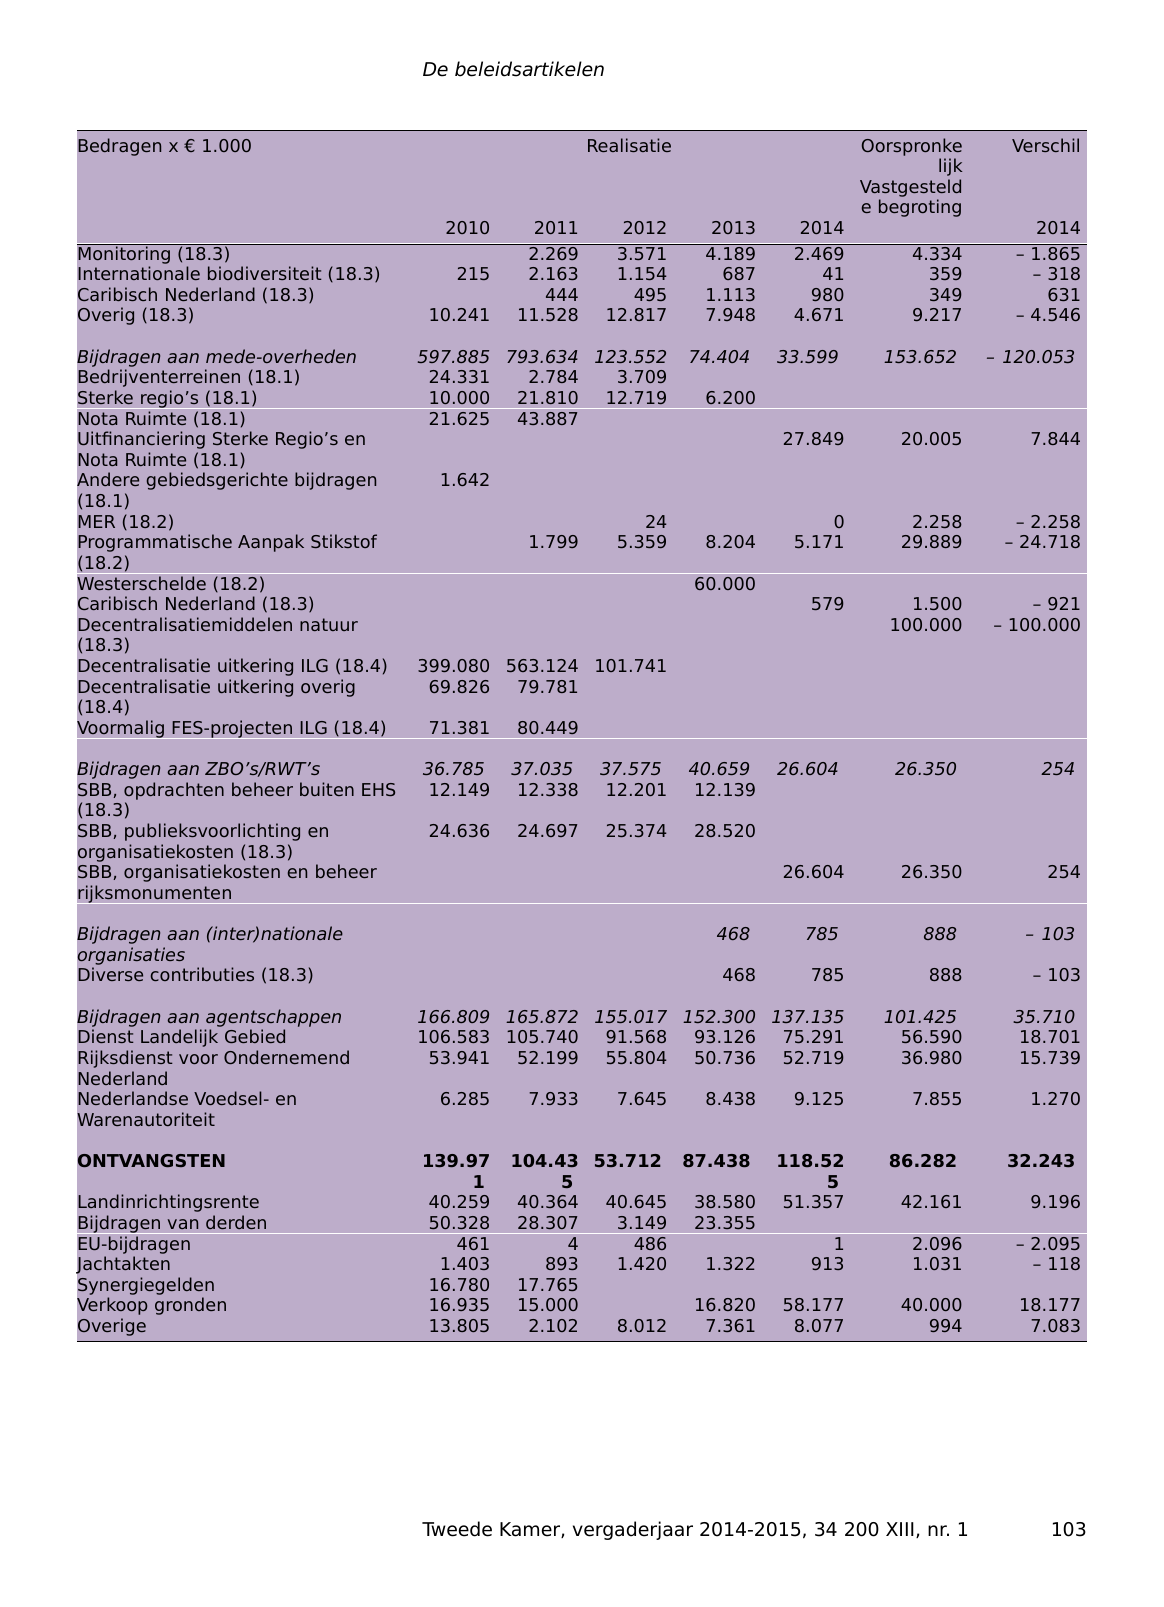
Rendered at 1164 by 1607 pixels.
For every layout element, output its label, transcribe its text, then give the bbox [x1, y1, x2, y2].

table_cell 597.885 [408, 347, 496, 367]
table_header Bedragen x € 1.000 [77, 131, 407, 218]
table_cell [408, 594, 496, 615]
table_cell [496, 615, 584, 656]
table_cell 21.810 [496, 388, 584, 408]
table_cell [585, 470, 673, 512]
table_cell Nederlandse Voedsel- en Warenautoriteit [77, 1089, 407, 1130]
table_cell [969, 821, 1087, 862]
table_cell 26.350 [850, 862, 968, 903]
table_cell 53.712 [585, 1151, 673, 1192]
table_cell Andere gebiedsgerichte bijdragen (18.1) [77, 470, 407, 512]
table_cell 2011 [496, 218, 584, 243]
table_cell [408, 245, 496, 264]
table_cell [969, 986, 1087, 1007]
table_cell [762, 821, 850, 862]
table_cell 980 [762, 285, 850, 305]
table_cell [585, 862, 673, 903]
table_cell SBB, organisatiekosten en beheer rijksmonumenten [77, 862, 407, 903]
table_cell [585, 409, 673, 429]
table_cell 2.096 [850, 1234, 968, 1254]
table_cell 1.270 [969, 1089, 1087, 1130]
table_cell – 1.865 [969, 245, 1087, 264]
table_cell 101.425 [850, 1007, 968, 1027]
table_cell EU-bijdragen [77, 1234, 407, 1254]
table_cell 152.300 [673, 1007, 762, 1027]
table_cell 399.080 [408, 656, 496, 677]
table_cell [496, 904, 584, 924]
table_cell 40.364 [496, 1192, 584, 1213]
table_header Oorspronkelijk Vastgestelde begroting [850, 131, 968, 218]
table_cell 24 [585, 512, 673, 532]
table_cell 17.765 [496, 1275, 584, 1295]
table_cell [850, 904, 968, 924]
table_cell Verkoop gronden [77, 1295, 407, 1316]
table_cell 5.359 [585, 532, 673, 573]
table_cell 215 [408, 264, 496, 285]
table_cell 785 [762, 924, 850, 965]
table_cell [408, 965, 496, 986]
table_cell Bijdragen aan (inter)nationale organisaties [77, 924, 407, 965]
table_cell 52.199 [496, 1048, 584, 1089]
table_cell Monitoring (18.3) [77, 245, 407, 264]
table_cell [496, 1130, 584, 1151]
table_cell – 4.546 [969, 305, 1087, 326]
table_cell [762, 388, 850, 408]
table_cell [969, 409, 1087, 429]
table_cell 75.291 [762, 1027, 850, 1048]
table_cell 3.709 [585, 367, 673, 388]
table_cell – 2.258 [969, 512, 1087, 532]
table_cell [408, 1130, 496, 1151]
table_cell [850, 470, 968, 512]
table_cell [496, 429, 584, 470]
table_cell 51.357 [762, 1192, 850, 1213]
table_cell 9.125 [762, 1089, 850, 1130]
table_cell 35.710 [969, 1007, 1087, 1027]
table_cell [673, 677, 762, 718]
table_cell 7.645 [585, 1089, 673, 1130]
table_cell 155.017 [585, 1007, 673, 1027]
table_cell Caribisch Nederland (18.3) [77, 285, 407, 305]
table_cell [850, 388, 968, 408]
table_cell 11.528 [496, 305, 584, 326]
table_cell [408, 615, 496, 656]
table_cell 53.941 [408, 1048, 496, 1089]
table_cell 7.844 [969, 429, 1087, 470]
table_cell 79.781 [496, 677, 584, 718]
table_cell [408, 986, 496, 1007]
table_cell ONTVANGSTEN [77, 1151, 407, 1192]
table_cell [850, 739, 968, 759]
table_cell 40.659 [673, 759, 762, 780]
table_cell 2.163 [496, 264, 584, 285]
table_cell [673, 326, 762, 347]
table_cell Bijdragen van derden [77, 1213, 407, 1233]
table_cell [585, 904, 673, 924]
table_cell 9.196 [969, 1192, 1087, 1213]
table_cell [762, 677, 850, 718]
table_cell MER (18.2) [77, 512, 407, 532]
table_cell 2014 [762, 218, 850, 243]
table_cell – 100.000 [969, 615, 1087, 656]
table_cell [673, 615, 762, 656]
table_cell 2014 [969, 218, 1087, 243]
table_cell [673, 429, 762, 470]
table_cell [850, 677, 968, 718]
table_cell [496, 986, 584, 1007]
table_cell 153.652 [850, 347, 968, 367]
table_cell 3.149 [585, 1213, 673, 1233]
table_cell 28.520 [673, 821, 762, 862]
table_cell 2010 [408, 218, 496, 243]
table_cell 40.000 [850, 1295, 968, 1316]
table_cell [969, 1130, 1087, 1151]
table_cell 9.217 [850, 305, 968, 326]
table_cell 106.583 [408, 1027, 496, 1048]
table_cell 2.269 [496, 245, 584, 264]
table_cell [762, 409, 850, 429]
table_cell 2.469 [762, 245, 850, 264]
table_cell 4 [496, 1234, 584, 1254]
table_cell [850, 1213, 968, 1233]
table_cell 15.739 [969, 1048, 1087, 1089]
table_cell 100.000 [850, 615, 968, 656]
table_cell 4.189 [673, 245, 762, 264]
table_cell [850, 326, 968, 347]
table_cell – 318 [969, 264, 1087, 285]
table_cell 118.525 [762, 1151, 850, 1192]
table_cell [673, 1130, 762, 1151]
table_cell [762, 718, 850, 738]
table_cell 26.604 [762, 862, 850, 903]
table_cell [969, 388, 1087, 408]
table_cell 359 [850, 264, 968, 285]
table_cell 486 [585, 1234, 673, 1254]
table_cell 20.005 [850, 429, 968, 470]
table_cell [969, 780, 1087, 821]
table_cell 8.438 [673, 1089, 762, 1130]
table_cell [762, 1130, 850, 1151]
table_cell 38.580 [673, 1192, 762, 1213]
table_cell [850, 1130, 968, 1151]
table_cell 40.259 [408, 1192, 496, 1213]
table_cell 36.785 [408, 759, 496, 780]
table_cell [969, 904, 1087, 924]
table_cell 0 [762, 512, 850, 532]
table_cell 8.012 [585, 1316, 673, 1341]
table_cell 12.719 [585, 388, 673, 408]
table_cell 2013 [673, 218, 762, 243]
table_cell Dienst Landelijk Gebied [77, 1027, 407, 1048]
table_cell 40.645 [585, 1192, 673, 1213]
table_cell 27.849 [762, 429, 850, 470]
table_cell 7.083 [969, 1316, 1087, 1341]
table_cell Rijksdienst voor Ondernemend Nederland [77, 1048, 407, 1089]
table_cell 7.933 [496, 1089, 584, 1130]
table_cell 785 [762, 965, 850, 986]
table_cell 793.634 [496, 347, 584, 367]
table_cell Decentralisatie uitkering overig (18.4) [77, 677, 407, 718]
table_cell 37.035 [496, 759, 584, 780]
table_cell 461 [408, 1234, 496, 1254]
table_cell [969, 1213, 1087, 1233]
table_cell Bijdragen aan ZBO’s/RWT’s [77, 759, 407, 780]
table_cell [585, 429, 673, 470]
table_header Verschil [969, 131, 1087, 218]
table_cell 2.258 [850, 512, 968, 532]
table_cell [762, 615, 850, 656]
table_cell 12.817 [585, 305, 673, 326]
table_cell [585, 615, 673, 656]
table_cell 468 [673, 965, 762, 986]
table_cell 18.177 [969, 1295, 1087, 1316]
table_cell [673, 409, 762, 429]
table_cell 105.740 [496, 1027, 584, 1048]
table_cell – 103 [969, 965, 1087, 986]
table_cell Bijdragen aan agentschappen [77, 1007, 407, 1027]
table_cell [77, 1130, 407, 1151]
table_cell – 103 [969, 924, 1087, 965]
table_cell SBB, publieksvoorlichting en organisatiekosten (18.3) [77, 821, 407, 862]
table_cell [850, 1275, 968, 1295]
table_cell 93.126 [673, 1027, 762, 1048]
table_cell [496, 862, 584, 903]
table_cell – 24.718 [969, 532, 1087, 573]
table_cell 468 [673, 924, 762, 965]
table_cell Decentralisatie uitkering ILG (18.4) [77, 656, 407, 677]
table_cell [673, 986, 762, 1007]
table_cell [77, 326, 407, 347]
table_cell 7.948 [673, 305, 762, 326]
table_cell [496, 512, 584, 532]
table_cell 687 [673, 264, 762, 285]
table_cell [673, 1275, 762, 1295]
table_cell 42.161 [850, 1192, 968, 1213]
table_cell 33.599 [762, 347, 850, 367]
table_cell 10.241 [408, 305, 496, 326]
table_cell 5.171 [762, 532, 850, 573]
table_cell 6.200 [673, 388, 762, 408]
table_cell 18.701 [969, 1027, 1087, 1048]
table_cell 87.438 [673, 1151, 762, 1192]
table_cell 69.826 [408, 677, 496, 718]
table_cell 1.322 [673, 1254, 762, 1275]
table_cell Overige [77, 1316, 407, 1341]
table_cell 24.636 [408, 821, 496, 862]
table_cell 58.177 [762, 1295, 850, 1316]
table_cell 1.500 [850, 594, 968, 615]
table_cell [585, 965, 673, 986]
table_cell Bedrijventerreinen (18.1) [77, 367, 407, 388]
table_cell – 921 [969, 594, 1087, 615]
table_cell 1 [762, 1234, 850, 1254]
table_cell 6.285 [408, 1089, 496, 1130]
table_cell 16.780 [408, 1275, 496, 1295]
table_cell [673, 739, 762, 759]
table_cell [673, 656, 762, 677]
table_cell 913 [762, 1254, 850, 1275]
table_cell [585, 677, 673, 718]
table_cell 2.784 [496, 367, 584, 388]
table_cell 26.604 [762, 759, 850, 780]
table_cell 37.575 [585, 759, 673, 780]
table_cell Diverse contributies (18.3) [77, 965, 407, 986]
table_cell 166.809 [408, 1007, 496, 1027]
table_cell – 120.053 [969, 347, 1087, 367]
table_cell 13.805 [408, 1316, 496, 1341]
table_cell 8.077 [762, 1316, 850, 1341]
table_cell 12.201 [585, 780, 673, 821]
table_cell [762, 986, 850, 1007]
table_cell [585, 574, 673, 594]
table_cell Decentralisatiemiddelen natuur (18.3) [77, 615, 407, 656]
table_cell 631 [969, 285, 1087, 305]
table_cell [850, 367, 968, 388]
table_cell [408, 512, 496, 532]
table_cell SBB, opdrachten beheer buiten EHS (18.3) [77, 780, 407, 821]
table_cell 165.872 [496, 1007, 584, 1027]
table_cell [585, 1130, 673, 1151]
table_cell [850, 821, 968, 862]
table_cell Uitfinanciering Sterke Regio’s en Nota Ruimte (18.1) [77, 429, 407, 470]
table_cell – 118 [969, 1254, 1087, 1275]
table_cell Westerschelde (18.2) [77, 574, 407, 594]
table_cell 1.154 [585, 264, 673, 285]
table_cell [408, 285, 496, 305]
table_cell [673, 718, 762, 738]
table_cell [408, 429, 496, 470]
table_cell – 2.095 [969, 1234, 1087, 1254]
table_cell [673, 862, 762, 903]
table_cell 74.404 [673, 347, 762, 367]
table_cell [850, 780, 968, 821]
table_cell 52.719 [762, 1048, 850, 1089]
table_cell 123.552 [585, 347, 673, 367]
table_cell 12.139 [673, 780, 762, 821]
table_cell [77, 904, 407, 924]
table_cell [585, 718, 673, 738]
table_cell 60.000 [673, 574, 762, 594]
table_cell [496, 326, 584, 347]
table_cell [585, 739, 673, 759]
table_cell 24.331 [408, 367, 496, 388]
table_cell 29.889 [850, 532, 968, 573]
table_cell 444 [496, 285, 584, 305]
table_cell 26.350 [850, 759, 968, 780]
table_cell [762, 470, 850, 512]
table_cell [77, 986, 407, 1007]
table_cell [850, 218, 968, 243]
table_cell [850, 656, 968, 677]
table_cell 16.820 [673, 1295, 762, 1316]
table_cell 563.124 [496, 656, 584, 677]
table_cell Landinrichtingsrente [77, 1192, 407, 1213]
table_cell 2012 [585, 218, 673, 243]
table_cell [673, 470, 762, 512]
table_cell [585, 986, 673, 1007]
table_cell [77, 739, 407, 759]
table_cell [673, 1234, 762, 1254]
table_cell 16.935 [408, 1295, 496, 1316]
table_cell [496, 924, 584, 965]
table_cell [762, 1213, 850, 1233]
table_cell [969, 677, 1087, 718]
table_cell [969, 470, 1087, 512]
table_cell 23.355 [673, 1213, 762, 1233]
table_cell [850, 986, 968, 1007]
table_cell 25.374 [585, 821, 673, 862]
table_cell Caribisch Nederland (18.3) [77, 594, 407, 615]
table_header Realisatie [408, 131, 850, 218]
table_cell 71.381 [408, 718, 496, 738]
table_cell 15.000 [496, 1295, 584, 1316]
table_cell [673, 367, 762, 388]
table_cell 21.625 [408, 409, 496, 429]
table_cell Bijdragen aan mede-overheden [77, 347, 407, 367]
table_cell 893 [496, 1254, 584, 1275]
table_cell Synergiegelden [77, 1275, 407, 1295]
table_cell 7.855 [850, 1089, 968, 1130]
table_cell [408, 326, 496, 347]
table_cell 28.307 [496, 1213, 584, 1233]
table_cell [585, 1295, 673, 1316]
table_cell 2.102 [496, 1316, 584, 1341]
table_cell 139.971 [408, 1151, 496, 1192]
table_cell 137.135 [762, 1007, 850, 1027]
table_cell [762, 904, 850, 924]
table_cell 1.642 [408, 470, 496, 512]
table_cell 36.980 [850, 1048, 968, 1089]
table_cell [762, 574, 850, 594]
table_cell 56.590 [850, 1027, 968, 1048]
table_cell 349 [850, 285, 968, 305]
table_cell 254 [969, 862, 1087, 903]
table_cell [585, 1275, 673, 1295]
table_cell 41 [762, 264, 850, 285]
table_cell 1.420 [585, 1254, 673, 1275]
table_cell 12.338 [496, 780, 584, 821]
table_cell Sterke regio’s (18.1) [77, 388, 407, 408]
table_cell [408, 924, 496, 965]
table_cell [496, 470, 584, 512]
table_cell 888 [850, 924, 968, 965]
table_cell 1.799 [496, 532, 584, 573]
table_cell 254 [969, 759, 1087, 780]
table_cell Internationale biodiversiteit (18.3) [77, 264, 407, 285]
table_cell [762, 326, 850, 347]
table_cell [969, 1275, 1087, 1295]
table_cell 1.031 [850, 1254, 968, 1275]
table_cell 10.000 [408, 388, 496, 408]
table_cell 994 [850, 1316, 968, 1341]
table_cell 24.697 [496, 821, 584, 862]
table_cell Jachtakten [77, 1254, 407, 1275]
table_cell [673, 904, 762, 924]
table_cell [496, 965, 584, 986]
table_cell 495 [585, 285, 673, 305]
table_cell Voormalig FES-projecten ILG (18.4) [77, 718, 407, 738]
table_cell 1.403 [408, 1254, 496, 1275]
table_cell [408, 904, 496, 924]
table_cell [673, 512, 762, 532]
table_cell 4.671 [762, 305, 850, 326]
table_cell [969, 718, 1087, 738]
table_cell [673, 594, 762, 615]
table_cell [585, 594, 673, 615]
table_cell [850, 409, 968, 429]
table_cell 43.887 [496, 409, 584, 429]
table_cell [496, 739, 584, 759]
table_cell 80.449 [496, 718, 584, 738]
table_cell [850, 718, 968, 738]
table_cell 86.282 [850, 1151, 968, 1192]
table_cell [762, 780, 850, 821]
table_cell Programmatische Aanpak Stikstof (18.2) [77, 532, 407, 573]
table_cell [408, 739, 496, 759]
table_cell [762, 656, 850, 677]
table_cell 7.361 [673, 1316, 762, 1341]
table_cell 101.741 [585, 656, 673, 677]
table_cell [850, 574, 968, 594]
table_cell 12.149 [408, 780, 496, 821]
table_cell 50.328 [408, 1213, 496, 1233]
table_cell [408, 862, 496, 903]
table_cell [762, 1275, 850, 1295]
table_cell [408, 532, 496, 573]
table_cell [408, 574, 496, 594]
table_cell Nota Ruimte (18.1) [77, 409, 407, 429]
table_cell [969, 326, 1087, 347]
table_cell [969, 574, 1087, 594]
table_cell [762, 367, 850, 388]
table_cell 3.571 [585, 245, 673, 264]
table_cell [762, 739, 850, 759]
table_cell 8.204 [673, 532, 762, 573]
table_cell 55.804 [585, 1048, 673, 1089]
table_cell 888 [850, 965, 968, 986]
table_cell [969, 367, 1087, 388]
table_cell 50.736 [673, 1048, 762, 1089]
table_cell [585, 326, 673, 347]
table_cell 32.243 [969, 1151, 1087, 1192]
table_cell 1.113 [673, 285, 762, 305]
table_cell 91.568 [585, 1027, 673, 1048]
table_cell [496, 594, 584, 615]
table_cell Overig (18.3) [77, 305, 407, 326]
table_cell [496, 574, 584, 594]
table_cell 579 [762, 594, 850, 615]
table_cell [969, 656, 1087, 677]
table_cell [969, 739, 1087, 759]
table_cell [77, 218, 407, 243]
table_cell [585, 924, 673, 965]
table_cell 104.435 [496, 1151, 584, 1192]
table_cell 4.334 [850, 245, 968, 264]
